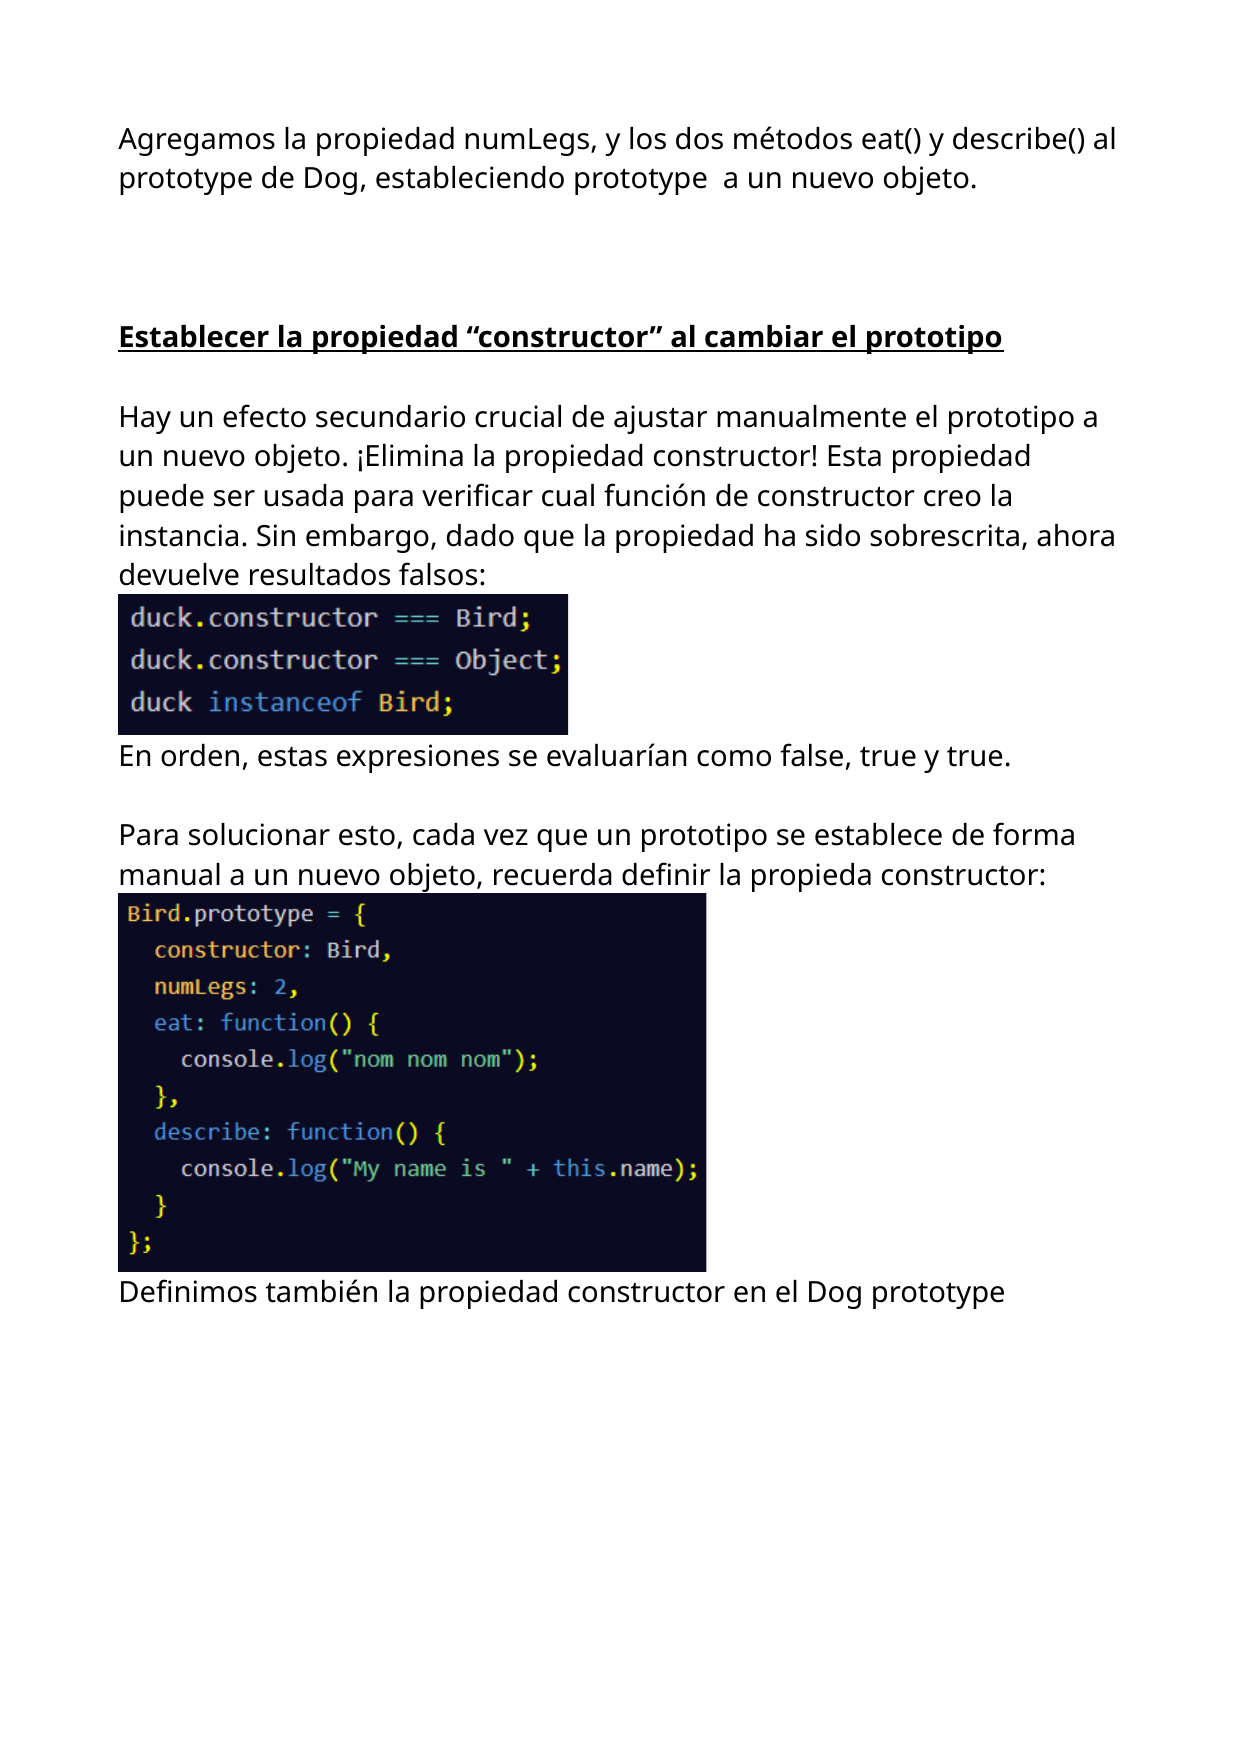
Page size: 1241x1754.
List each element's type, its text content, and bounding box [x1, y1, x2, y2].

text Para solucionar esto, cada vez que un prototipo se establece de forma manual a un nuevo objeto, recuerda definir la propieda constructor: [118, 814, 1122, 894]
text Agregamos la propiedad numLegs, y los dos métodos eat() y describe() al prototype de Dog, estableciendo prototype a un nuevo objeto. [118, 118, 1122, 197]
text Establecer la propiedad “constructor” al cambiar el prototipo [118, 317, 1122, 356]
text Hay un efecto secundario crucial de ajustar manualmente el prototipo a un nuevo objeto. ¡Elimina la propiedad constructor! Esta propiedad puede ser usada para verificar cual función de constructor creo la instancia. Sin embargo, dado que la propiedad ha sido sobrescrita, ahora devuelve resultados falsos: [118, 396, 1122, 594]
text Definimos también la propiedad constructor en el Dog prototype [118, 1271, 1122, 1311]
text En orden, estas expresiones se evaluarían como false, true y true. [118, 735, 1122, 775]
